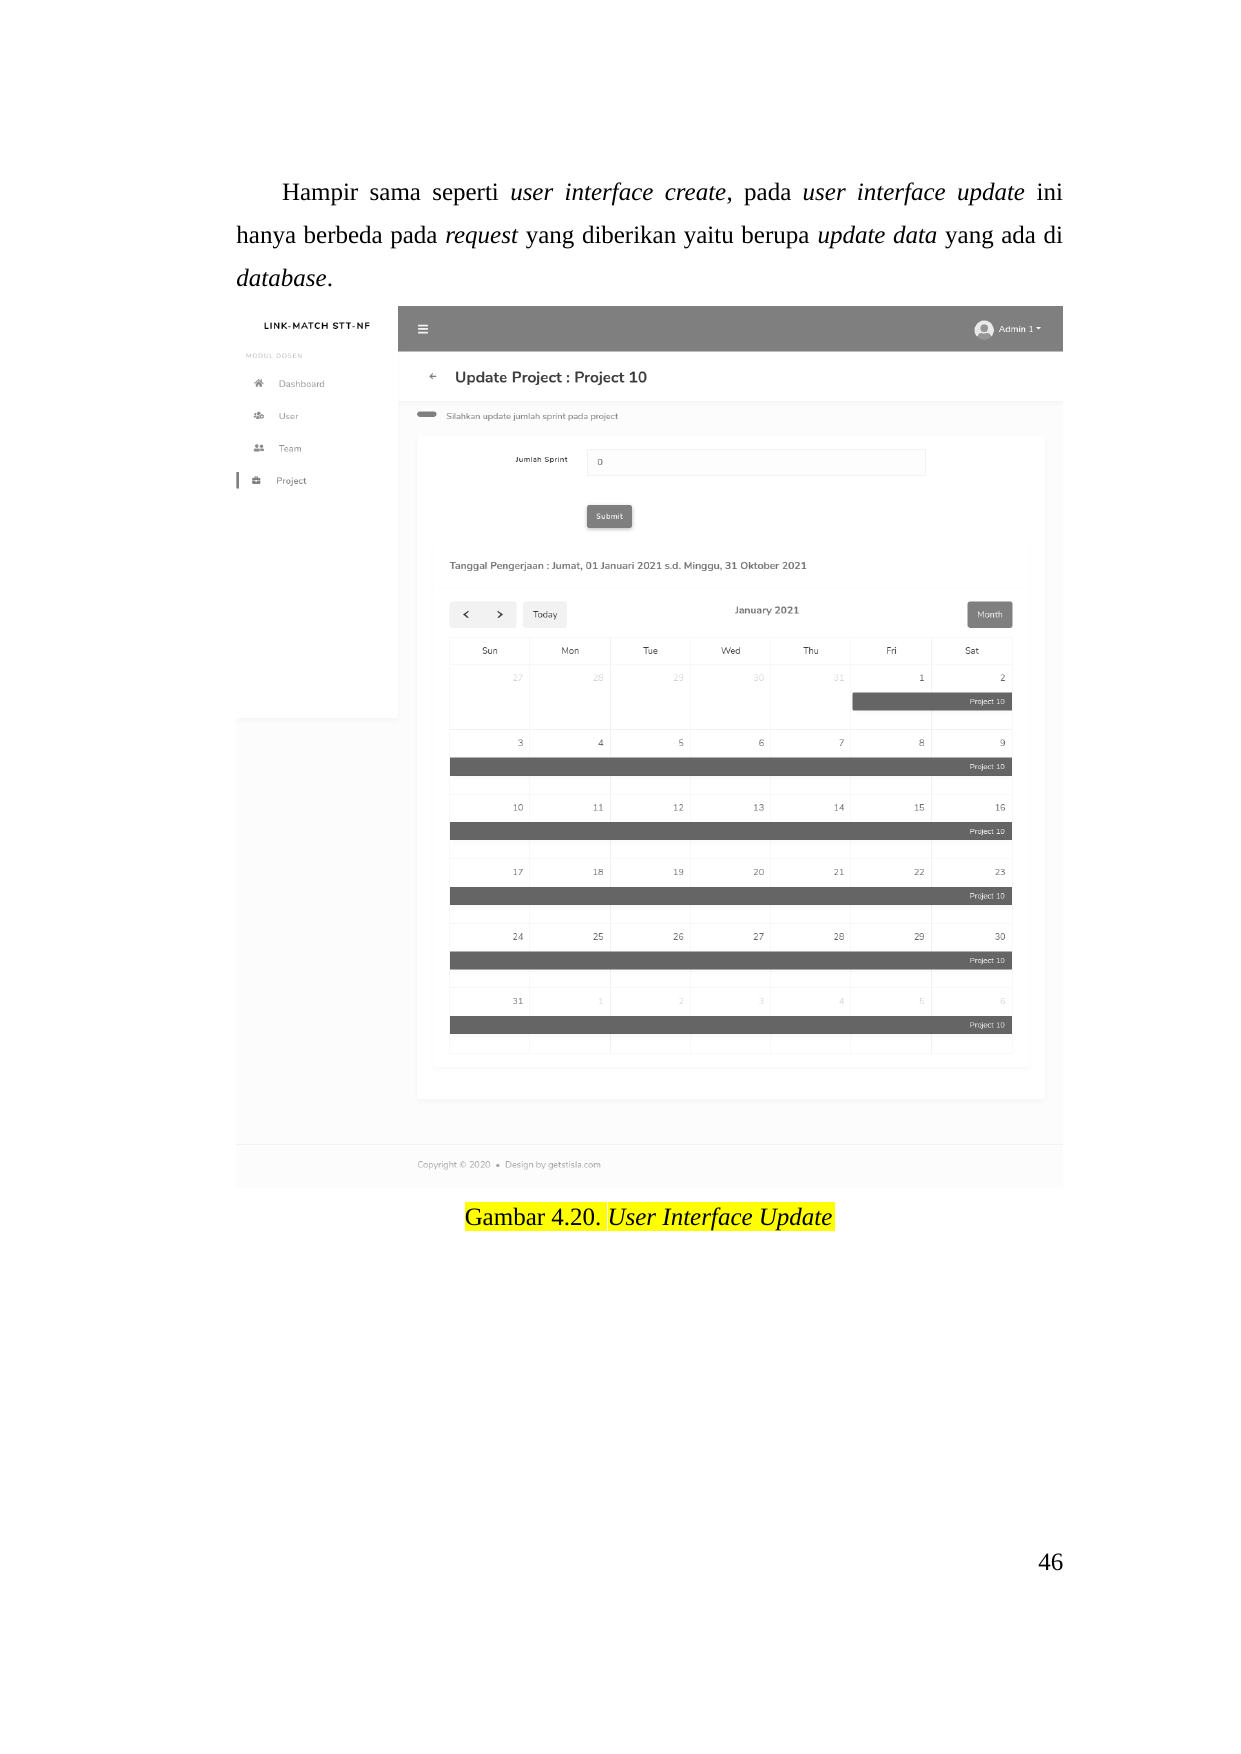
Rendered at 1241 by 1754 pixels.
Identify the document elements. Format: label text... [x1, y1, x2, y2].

subtitle Hampir sama seperti user interface create, pada user interface update ini hanya berbeda pada request yang diberikan yaitu berupa update data yang ada di database. [236, 177, 1063, 292]
subtitle Gambar 4.20. User Interface Update [236, 1202, 1063, 1231]
picture [236, 306, 1063, 1188]
